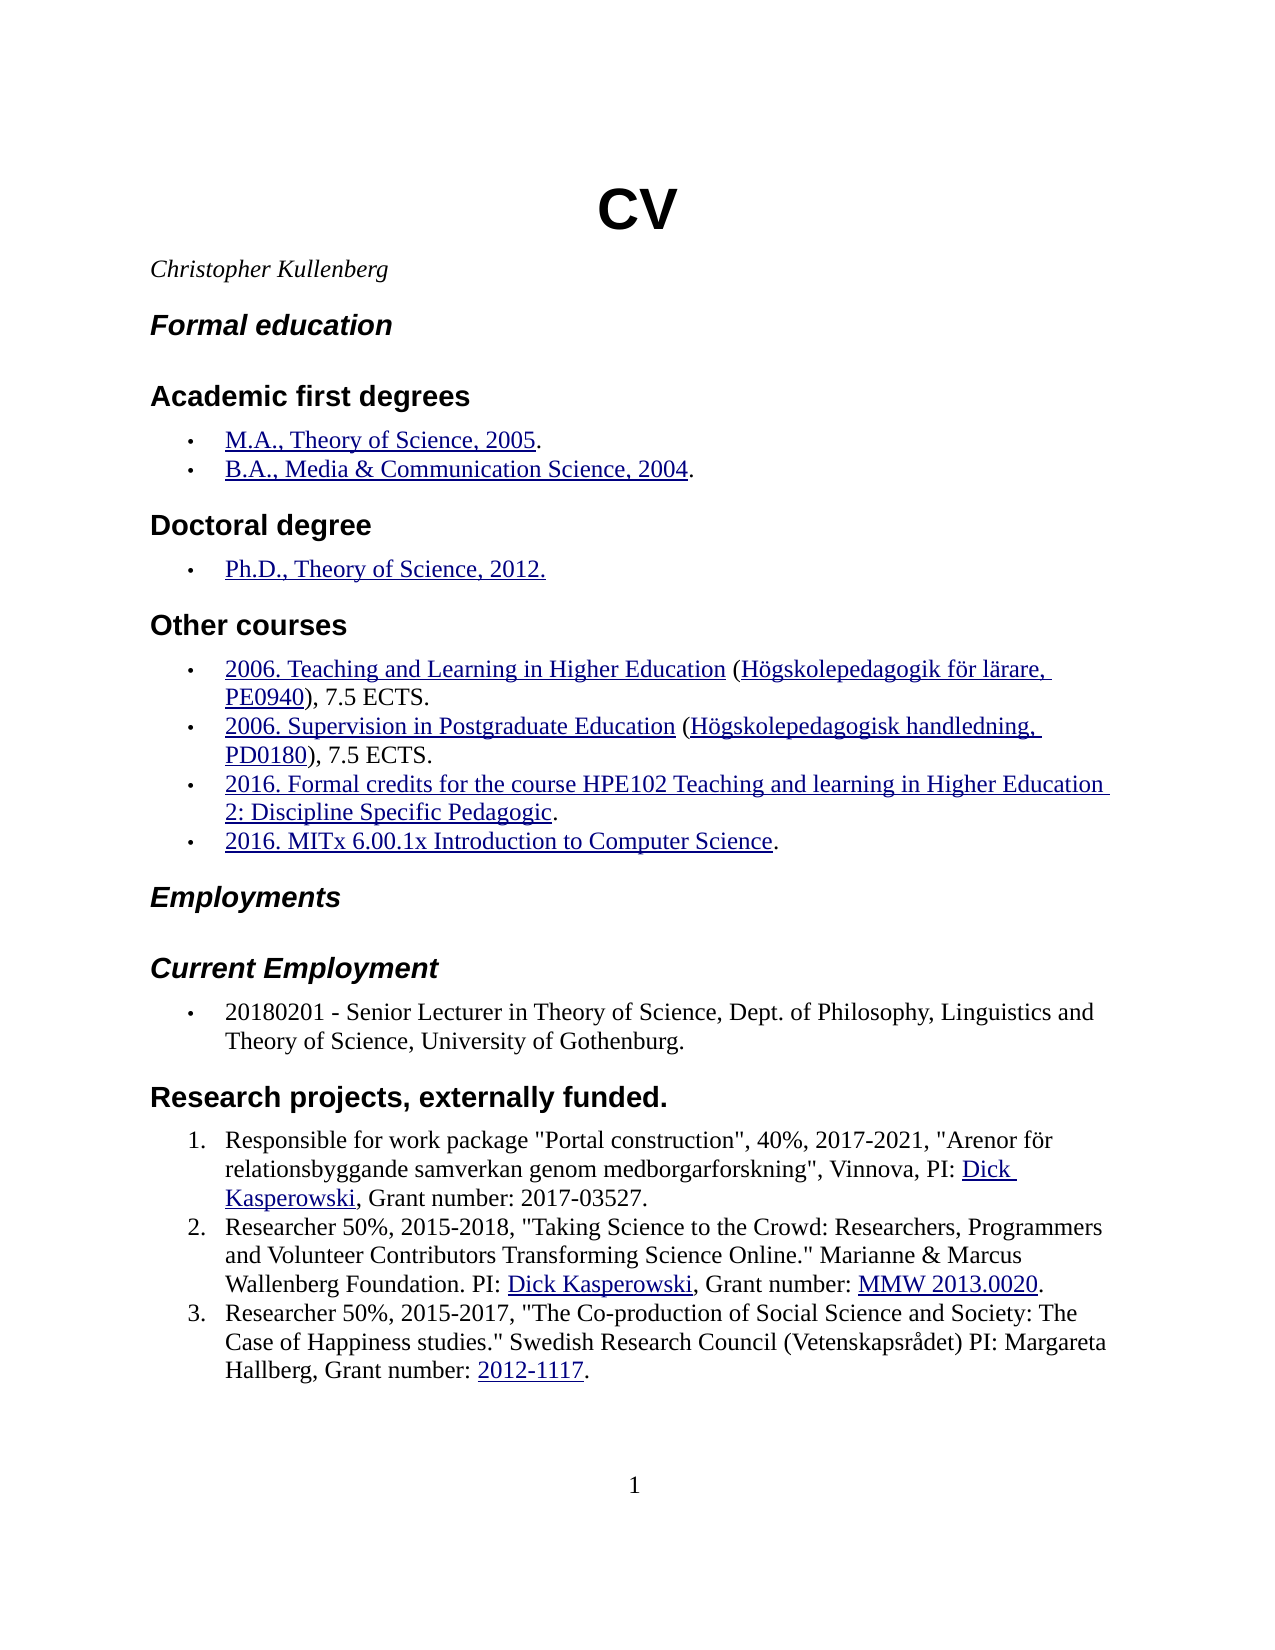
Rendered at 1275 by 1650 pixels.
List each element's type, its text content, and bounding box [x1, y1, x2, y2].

list Researcher 50%, 2015-2017, "The Co-production of Social Science and Society: The Case of Happiness studies." Swedish Research Council (Vetenskapsrådet) PI: Margareta Hallberg, Grant number: 2012-1117. [187, 1298, 1125, 1384]
list B.A., Media & Communication Science, 2004. [187, 454, 1125, 483]
list 2016. Formal credits for the course HPE102 Teaching and learning in Higher Education 2: Discipline Specific Pedagogic. [187, 769, 1125, 826]
list 2006. Supervision in Postgraduate Education (Högskolepedagogisk handledning, PD0180), 7.5 ECTS. [187, 711, 1125, 769]
subtitle Current Employment [150, 951, 1125, 984]
subtitle Doctoral degree [150, 508, 1125, 541]
subtitle Research projects, externally funded. [150, 1079, 1125, 1113]
subtitle Formal education [150, 308, 1125, 342]
subtitle Academic first degrees [150, 379, 1125, 413]
list 2016. MITx 6.00.1x Introduction to Computer Science. [187, 826, 1125, 855]
text Christopher Kullenberg [150, 254, 1125, 283]
title CV [150, 175, 1125, 242]
subtitle Other courses [150, 608, 1125, 641]
list 20180201 - Senior Lecturer in Theory of Science, Dept. of Philosophy, Linguistics and Theory of Science, University of Gothenburg. [187, 997, 1125, 1054]
list Researcher 50%, 2015-2018, "Taking Science to the Crowd: Researchers, Programmers and Volunteer Contributors Transforming Science Online." Marianne & Marcus Wallenberg Foundation. PI: Dick Kasperowski, Grant number: MMW 2013.0020. [187, 1212, 1125, 1298]
subtitle Employments [150, 880, 1125, 913]
list Responsible for work package "Portal construction", 40%, 2017-2021, "Arenor för relationsbyggande samverkan genom medborgarforskning", Vinnova, PI: Dick Kasperowski, Grant number: 2017-03527. [187, 1126, 1125, 1212]
list M.A., Theory of Science, 2005. [187, 425, 1125, 454]
list 2006. Teaching and Learning in Higher Education (Högskolepedagogik för lärare, PE0940), 7.5 ECTS. [187, 654, 1125, 711]
list Ph.D., Theory of Science, 2012. [187, 554, 1125, 583]
